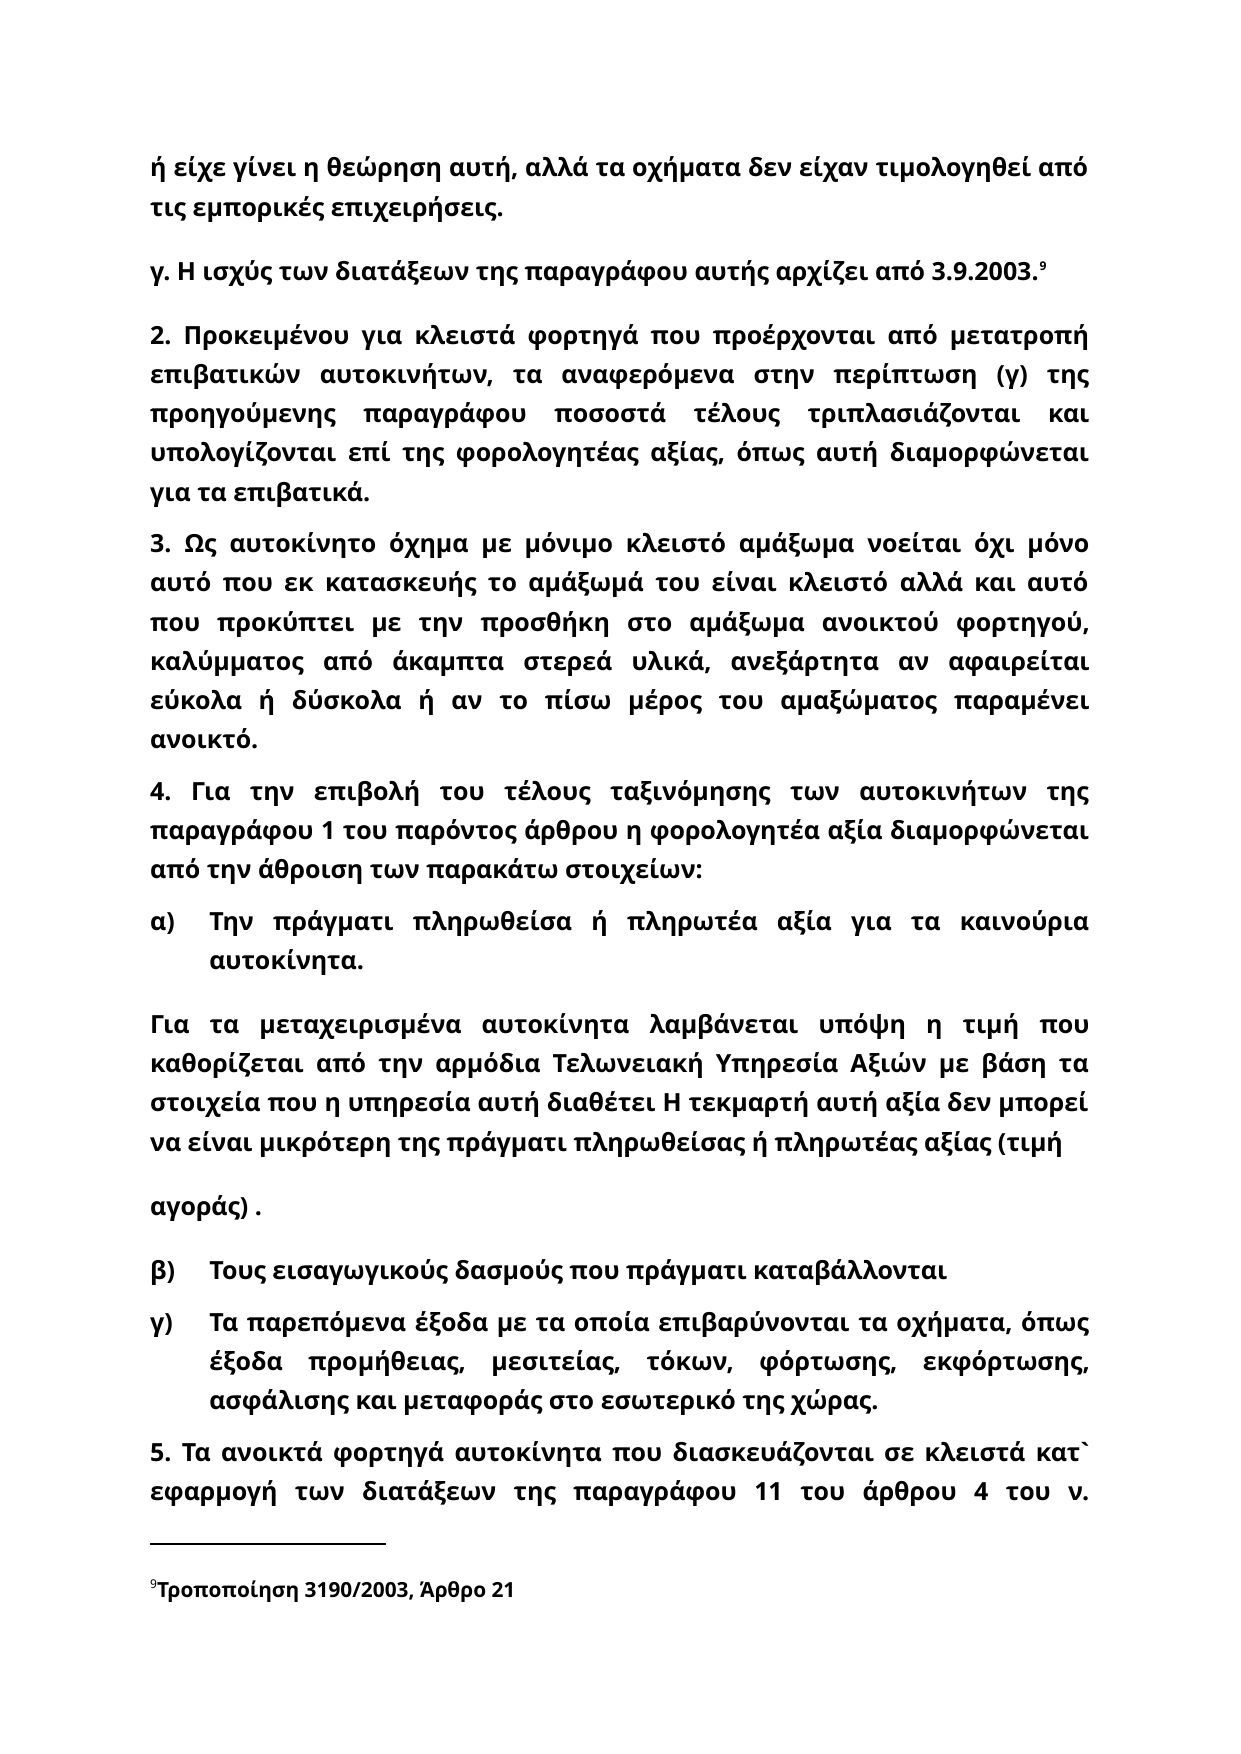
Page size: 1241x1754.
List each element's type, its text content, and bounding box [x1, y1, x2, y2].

text 3. Ως αυτοκίνητο όχημα με μόνιμο κλειστό αμάξωμα νοείται όχι μόνο αυτό που εκ κατασκευής το αμάξωμά του είναι κλειστό αλλά και αυτό που προκύπτει με την προσθήκη στο αμάξωμα ανοικτού φορτηγού, καλύμματος από άκαμπτα στερεά υλικά, ανεξάρτητα αν αφαιρείται εύκολα ή δύσκολα ή αν το πίσω μέρος του αμαξώματος παραμένει ανοικτό. [150, 526, 1090, 756]
text 5. Τα ανοικτά φορτηγά αυτοκίνητα που διασκευάζονται σε κλειστά κατ` εφαρμογή των διατάξεων της παραγράφου 11 του άρθρου 4 του ν. [150, 1434, 1090, 1507]
text Για τα μεταχειρισμένα αυτοκίνητα λαμβάνεται υπόψη η τιμή που καθορίζεται από την αρμόδια Τελωνειακή Υπηρεσία Αξιών με βάση τα στοιχεία που η υπηρεσία αυτή διαθέτει Η τεκμαρτή αυτή αξία δεν μπορεί να είναι μικρότερη της πράγματι πληρωθείσας ή πληρωτέας αξίας (τιμή [150, 1007, 1090, 1158]
text αγοράς) . [150, 1188, 1090, 1222]
text γ. Η ισχύς των διατάξεων της παραγράφου αυτής αρχίζει από 3.9.2003. [150, 253, 1090, 287]
list β) Τους εισαγωγικούς δασμούς που πράγματι καταβάλλονται [150, 1252, 1090, 1287]
text Τροποποίηση 3190/2003, Άρθρο 21 [150, 1576, 1090, 1604]
text 4. Για την επιβολή του τέλους ταξινόμησης των αυτοκινήτων της παραγράφου 1 του παρόντος άρθρου η φορολογητέα αξία διαμορφώνεται από την άθροιση των παρακάτω στοιχείων: [150, 773, 1090, 886]
text 2. Προκειμένου για κλειστά φορτηγά που προέρχονται από μετατροπή επιβατικών αυτοκινήτων, τα αναφερόμενα στην περίπτωση (γ) της προηγούμενης παραγράφου ποσοστά τέλους τριπλασιάζονται και υπολογίζονται επί της φορολογητέας αξίας, όπως αυτή διαμορφώνεται για τα επιβατικά. [150, 317, 1090, 508]
list γ) Τα παρεπόμενα έξοδα με τα οποία επιβαρύνονται τα οχήματα, όπως έξοδα προμήθειας, μεσιτείας, τόκων, φόρτωσης, εκφόρτωσης, ασφάλισης και μεταφοράς στο εσωτερικό της χώρας. [150, 1304, 1090, 1417]
list α) Την πράγματι πληρωθείσα ή πληρωτέα αξία για τα καινούρια αυτοκίνητα. [150, 903, 1090, 977]
text ή είχε γίνει η θεώρηση αυτή, αλλά τα οχήματα δεν είχαν τιμολογηθεί από τις εμπορικές επιχειρήσεις. [150, 150, 1090, 223]
